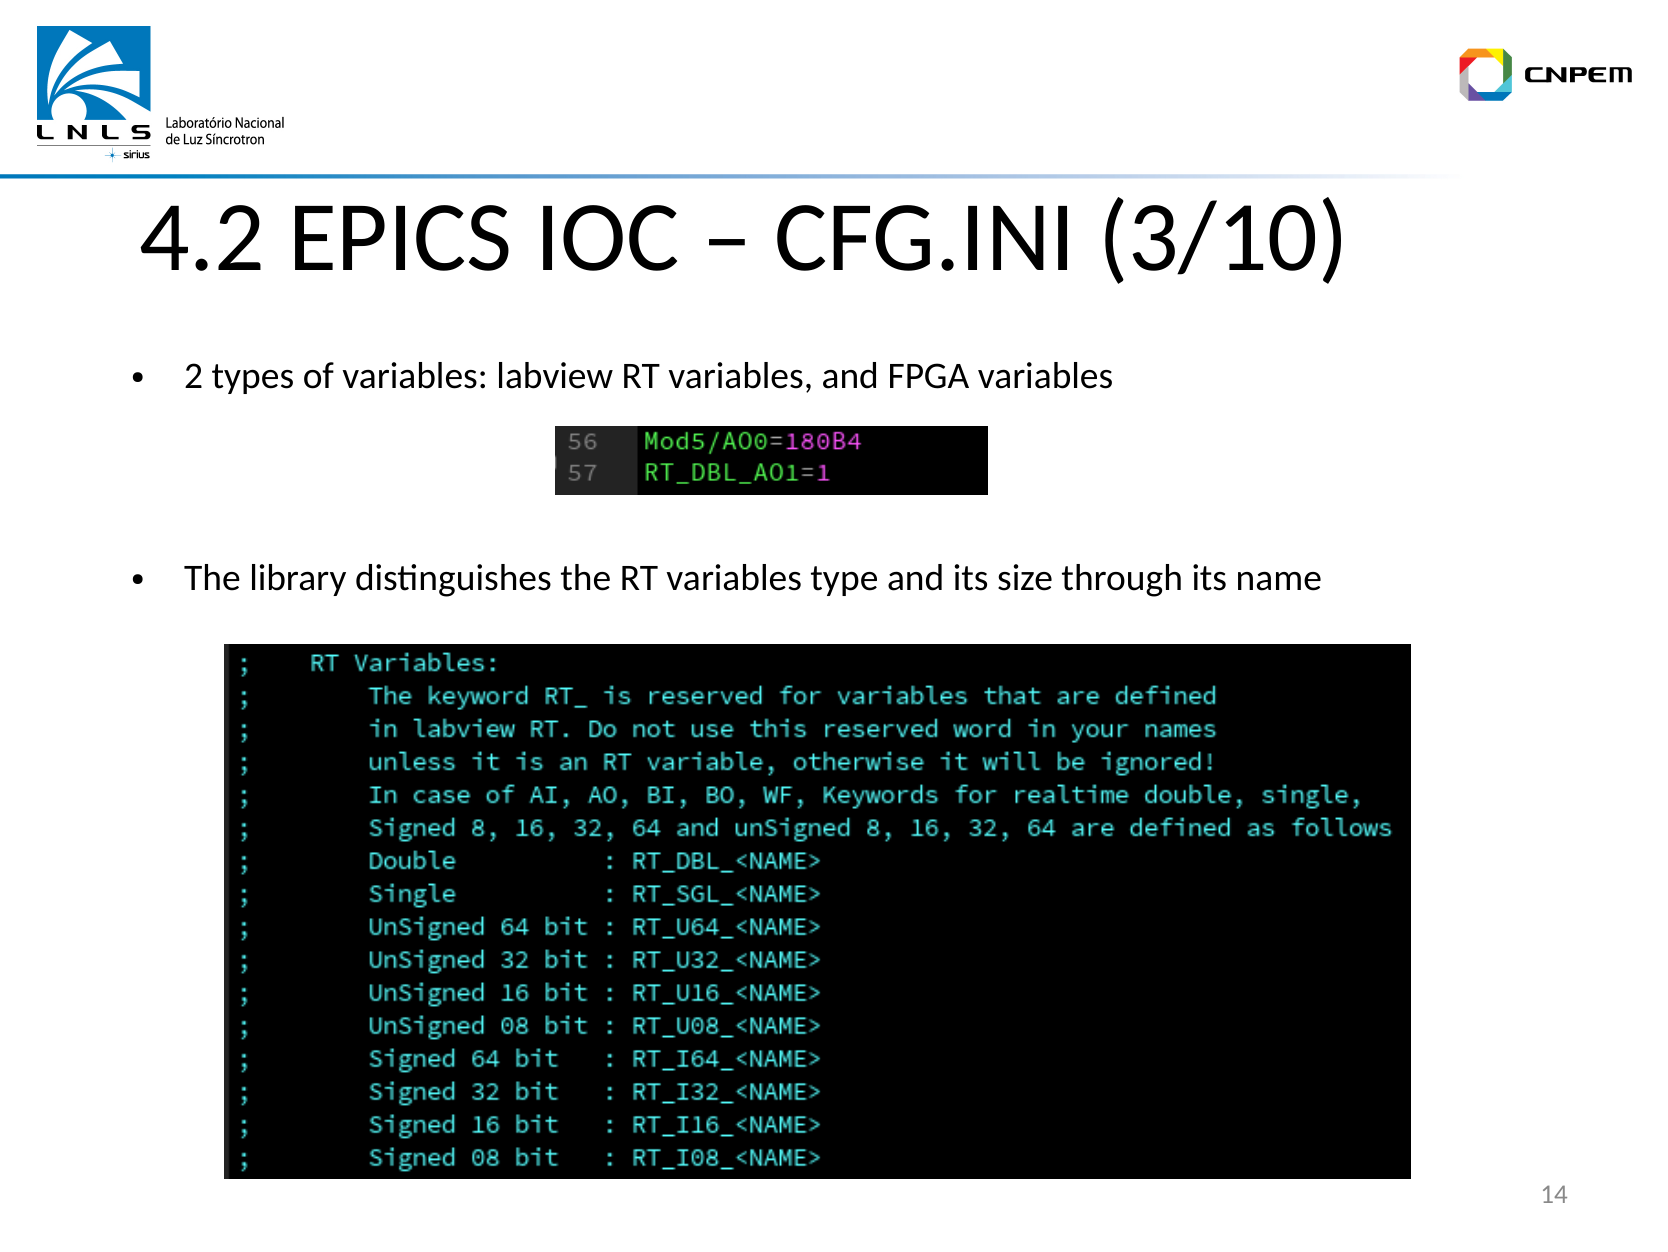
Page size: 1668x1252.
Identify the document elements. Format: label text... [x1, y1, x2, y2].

picture [0, 0, 1668, 1251]
text_box 4.2 EPICS IOC – CFG.INI (3/10) [139, 145, 1580, 346]
list 2 types of variables: labview RT variables, and FPGA variables The library distinguishes the RT variables type and its size through its name [113, 360, 1546, 661]
